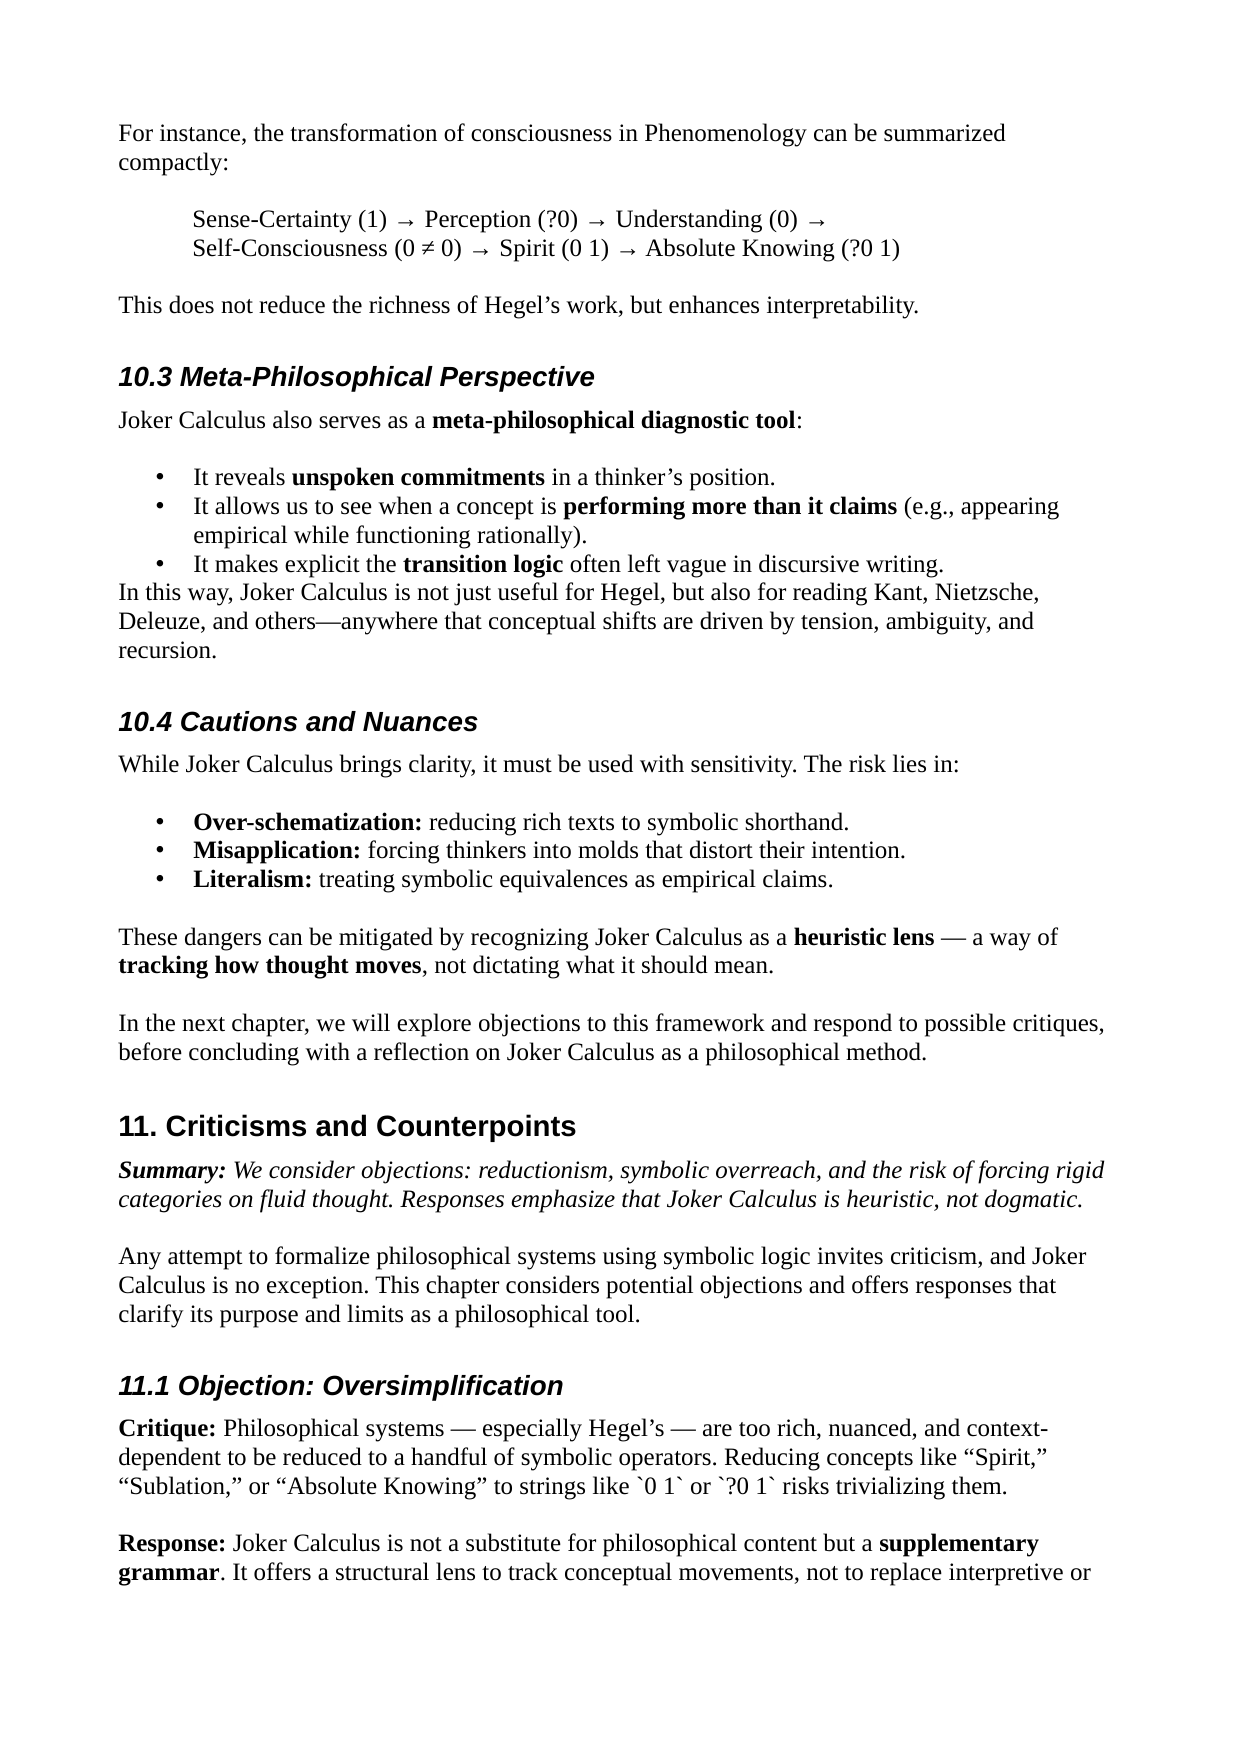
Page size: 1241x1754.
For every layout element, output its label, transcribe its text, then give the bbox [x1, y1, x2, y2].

text These dangers can be mitigated by recognizing Joker Calculus as a heuristic lens — a way of tracking how thought moves, not dictating what it should mean. [118, 922, 1122, 979]
text In this way, Joker Calculus is not just useful for Hegel, but also for reading Kant, Nietzsche, Deleuze, and others—anywhere that conceptual shifts are driven by tension, ambiguity, and recursion. [118, 577, 1122, 664]
list It reveals unspoken commitments in a thinker’s position. [156, 462, 1122, 491]
subtitle 11. Criticisms and Counterpoints [118, 1109, 1122, 1143]
subtitle 10.3 Meta-Philosophical Perspective [118, 361, 1122, 392]
subtitle 11.1 Objection: Oversimplification [118, 1369, 1122, 1401]
text In the next chapter, we will explore objections to this framework and respond to possible critiques, before concluding with a reflection on Joker Calculus as a philosophical method. [118, 1008, 1122, 1066]
list Misapplication: forcing thinkers into molds that distort their intention. [156, 836, 1122, 864]
text Sense-Certainty (1) → Perception (?0) → Understanding (0) → Self-Consciousness (0 ≠ 0) → Spirit (0 1) → Absolute Knowing (?0 1) [118, 204, 1122, 262]
text Summary: We consider objections: reductionism, symbolic overreach, and the risk of forcing rigid categories on fluid thought. Responses emphasize that Joker Calculus is heuristic, not dogmatic. [118, 1155, 1122, 1213]
list Literalism: treating symbolic equivalences as empirical claims. [156, 864, 1122, 893]
text Critique: Philosophical systems — especially Hegel’s — are too rich, nuanced, and context-dependent to be reduced to a handful of symbolic operators. Reducing concepts like “Spirit,” “Sublation,” or “Absolute Knowing” to strings like `0 1` or `?0 1` risks trivializing them. [118, 1413, 1122, 1499]
text Response: Joker Calculus is not a substitute for philosophical content but a supplementary grammar. It offers a structural lens to track conceptual movements, not to replace interpretive or [118, 1528, 1122, 1586]
text Any attempt to formalize philosophical systems using symbolic logic invites criticism, and Joker Calculus is no exception. This chapter considers potential objections and offers responses that clarify its purpose and limits as a philosophical tool. [118, 1241, 1122, 1328]
subtitle 10.4 Cautions and Nuances [118, 705, 1122, 737]
list It allows us to see when a concept is performing more than it claims (e.g., appearing empirical while functioning rationally). [156, 491, 1122, 549]
list It makes explicit the transition logic often left vague in discursive writing. [156, 549, 1122, 577]
text For instance, the transformation of consciousness in Phenomenology can be summarized compactly: [118, 118, 1122, 176]
text While Joker Calculus brings clarity, it must be used with sensitivity. The risk lies in: [118, 749, 1122, 778]
list Over-schematization: reducing rich texts to symbolic shorthand. [156, 807, 1122, 836]
text Joker Calculus also serves as a meta-philosophical diagnostic tool: [118, 405, 1122, 434]
text This does not reduce the richness of Hegel’s work, but enhances interpretability. [118, 291, 1122, 319]
